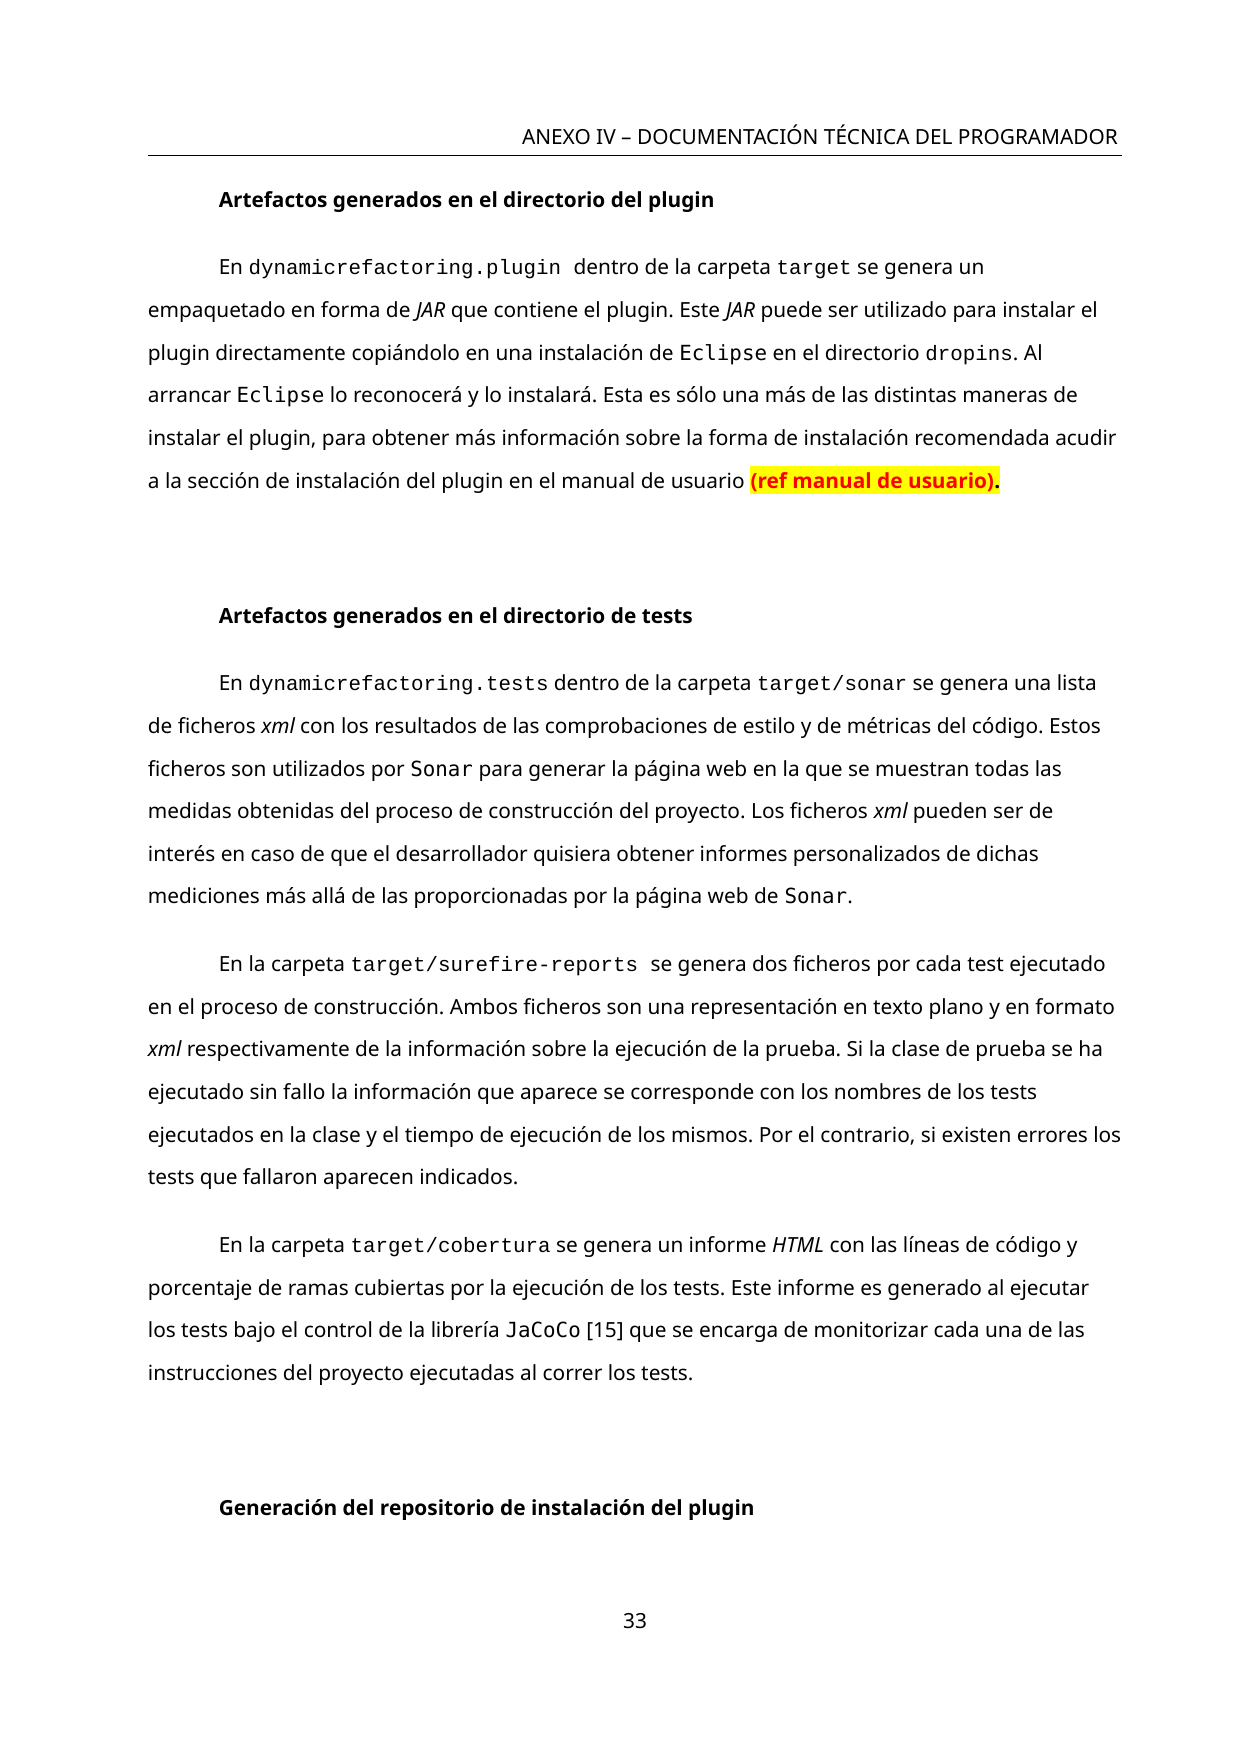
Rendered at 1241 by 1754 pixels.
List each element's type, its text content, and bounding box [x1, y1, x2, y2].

text En dynamicrefactoring.plugin dentro de la carpeta target se genera un empaquetado en forma de JAR que contiene el plugin. Este JAR puede ser utilizado para instalar el plugin directamente copiándolo en una instalación de Eclipse en el directorio dropins. Al arrancar Eclipse lo reconocerá y lo instalará. Esta es sólo una más de las distintas maneras de instalar el plugin, para obtener más información sobre la forma de instalación recomendada acudir a la sección de instalación del plugin en el manual de usuario (ref manual de usuario). [148, 252, 1122, 494]
text Generación del repositorio de instalación del plugin [148, 1493, 1122, 1522]
text Artefactos generados en el directorio del plugin [148, 185, 1122, 213]
text En dynamicrefactoring.tests dentro de la carpeta target/sonar se genera una lista de ficheros xml con los resultados de las comprobaciones de estilo y de métricas del código. Estos ficheros son utilizados por Sonar para generar la página web en la que se muestran todas las medidas obtenidas del proceso de construcción del proyecto. Los ficheros xml pueden ser de interés en caso de que el desarrollador quisiera obtener informes personalizados de dichas mediciones más allá de las proporcionadas por la página web de Sonar. [148, 668, 1122, 910]
text En la carpeta target/surefire-reports se genera dos ficheros por cada test ejecutado en el proceso de construcción. Ambos ficheros son una representación en texto plano y en formato xml respectivamente de la información sobre la ejecución de la prueba. Si la clase de prueba se ha ejecutado sin fallo la información que aparece se corresponde con los nombres de los tests ejecutados en la clase y el tiempo de ejecución de los mismos. Por el contrario, si existen errores los tests que fallaron aparecen indicados. [148, 949, 1122, 1191]
text Artefactos generados en el directorio de tests [148, 601, 1122, 629]
text En la carpeta target/cobertura se genera un informe HTML con las líneas de código y porcentaje de ramas cubiertas por la ejecución de los tests. Este informe es generado al ejecutar los tests bajo el control de la librería JaCoCo [15] que se encarga de monitorizar cada una de las instrucciones del proyecto ejecutadas al correr los tests. [148, 1230, 1122, 1386]
